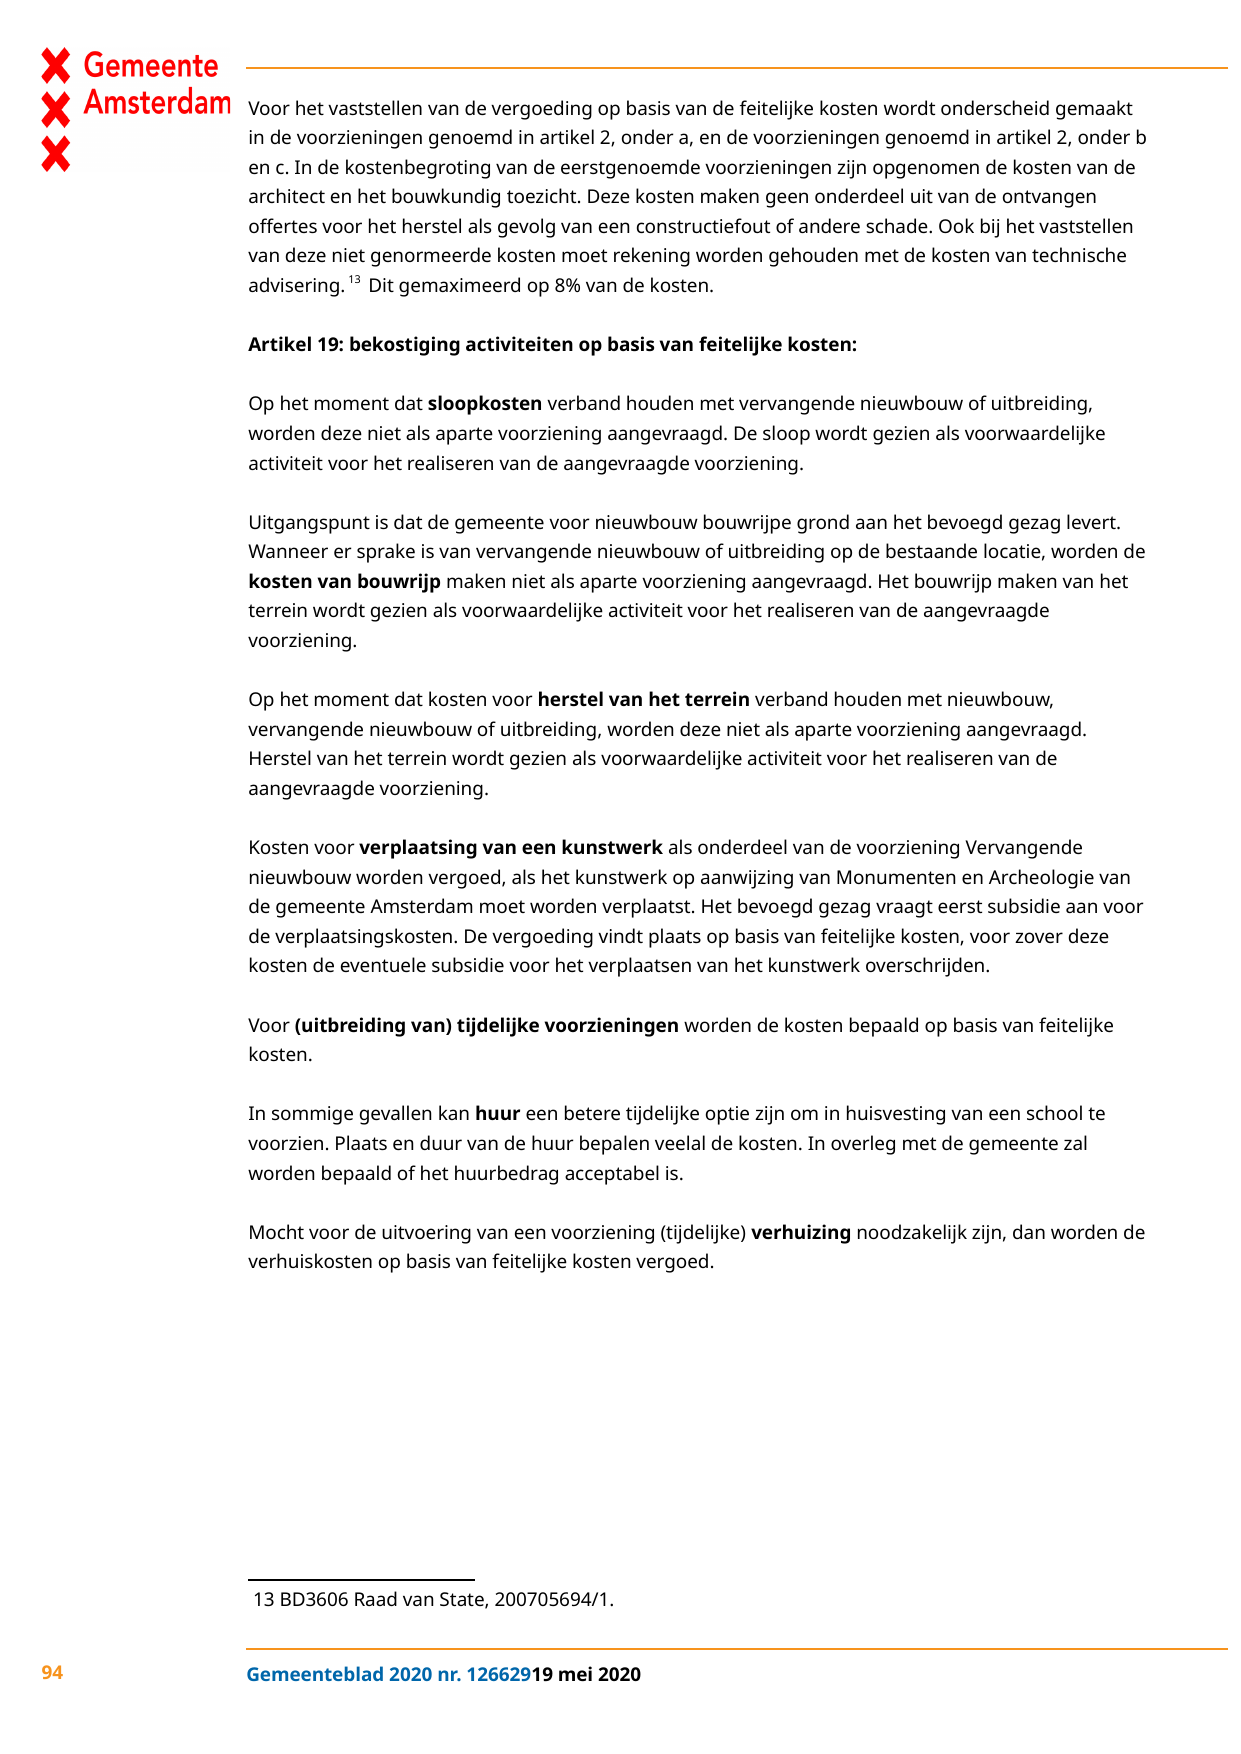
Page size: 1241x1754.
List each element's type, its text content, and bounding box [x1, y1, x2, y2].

text Voor (uitbreiding van) tijdelijke voorzieningen worden de kosten bepaald op basis van feitelijke kosten. [248, 1012, 1152, 1067]
text Kosten voor verplaatsing van een kunstwerk als onderdeel van de voorziening Vervangende nieuwbouw worden vergoed, als het kunstwerk op aanwijzing van Monumenten en Archeologie van de gemeente Amsterdam moet worden verplaatst. Het bevoegd gezag vraagt eerst subsidie aan voor de verplaatsingskosten. De vergoeding vindt plaats op basis van feitelijke kosten, voor zover deze kosten de eventuele subsidie voor het verplaatsen van het kunstwerk overschrijden. [248, 834, 1152, 978]
text Mocht voor de uitvoering van een voorziening (tijdelijke) verhuizing noodzakelijk zijn, dan worden de verhuiskosten op basis van feitelijke kosten vergoed. [248, 1219, 1152, 1274]
text Uitgangspunt is dat de gemeente voor nieuwbouw bouwrijpe grond aan het bevoegd gezag levert. Wanneer er sprake is van vervangende nieuwbouw of uitbreiding op de bestaande locatie, worden de kosten van bouwrijp maken niet als aparte voorziening aangevraagd. Het bouwrijp maken van het terrein wordt gezien als voorwaardelijke activiteit voor het realiseren van de aangevraagde voorziening. [248, 509, 1152, 653]
text Op het moment dat kosten voor herstel van het terrein verband houden met nieuwbouw, vervangende nieuwbouw of uitbreiding, worden deze niet als aparte voorziening aangevraagd. Herstel van het terrein wordt gezien als voorwaardelijke activiteit voor het realiseren van de aangevraagde voorziening. [248, 686, 1152, 801]
text Voor het vaststellen van de vergoeding op basis van de feitelijke kosten wordt onderscheid gemaakt in de voorzieningen genoemd in artikel 2, onder a, en de voorzieningen genoemd in artikel 2, onder b en c. In de kostenbegroting van de eerstgenoemde voorzieningen zijn opgenomen de kosten van de architect en het bouwkundig toezicht. Deze kosten maken geen onderdeel uit van de ontvangen offertes voor het herstel als gevolg van een constructiefout of andere schade. Ook bij het vaststellen van deze niet genormeerde kosten moet rekening worden gehouden met de kosten van technische advisering. Dit gemaximeerd op 8% van de kosten. [248, 95, 1152, 298]
text In sommige gevallen kan huur een betere tijdelijke optie zijn om in huisvesting van een school te voorzien. Plaats en duur van de huur bepalen veelal de kosten. In overleg met de gemeente zal worden bepaald of het huurbedrag acceptabel is. [248, 1101, 1152, 1186]
text Artikel 19: bekostiging activiteiten op basis van feitelijke kosten: [248, 331, 1152, 357]
text BD3606 Raad van State, 200705694/1. [248, 1586, 1152, 1612]
picture [41, 47, 231, 172]
text Op het moment dat sloopkosten verband houden met vervangende nieuwbouw of uitbreiding, worden deze niet als aparte voorziening aangevraagd. De sloop wordt gezien als voorwaardelijke activiteit voor het realiseren van de aangevraagde voorziening. [248, 391, 1152, 476]
